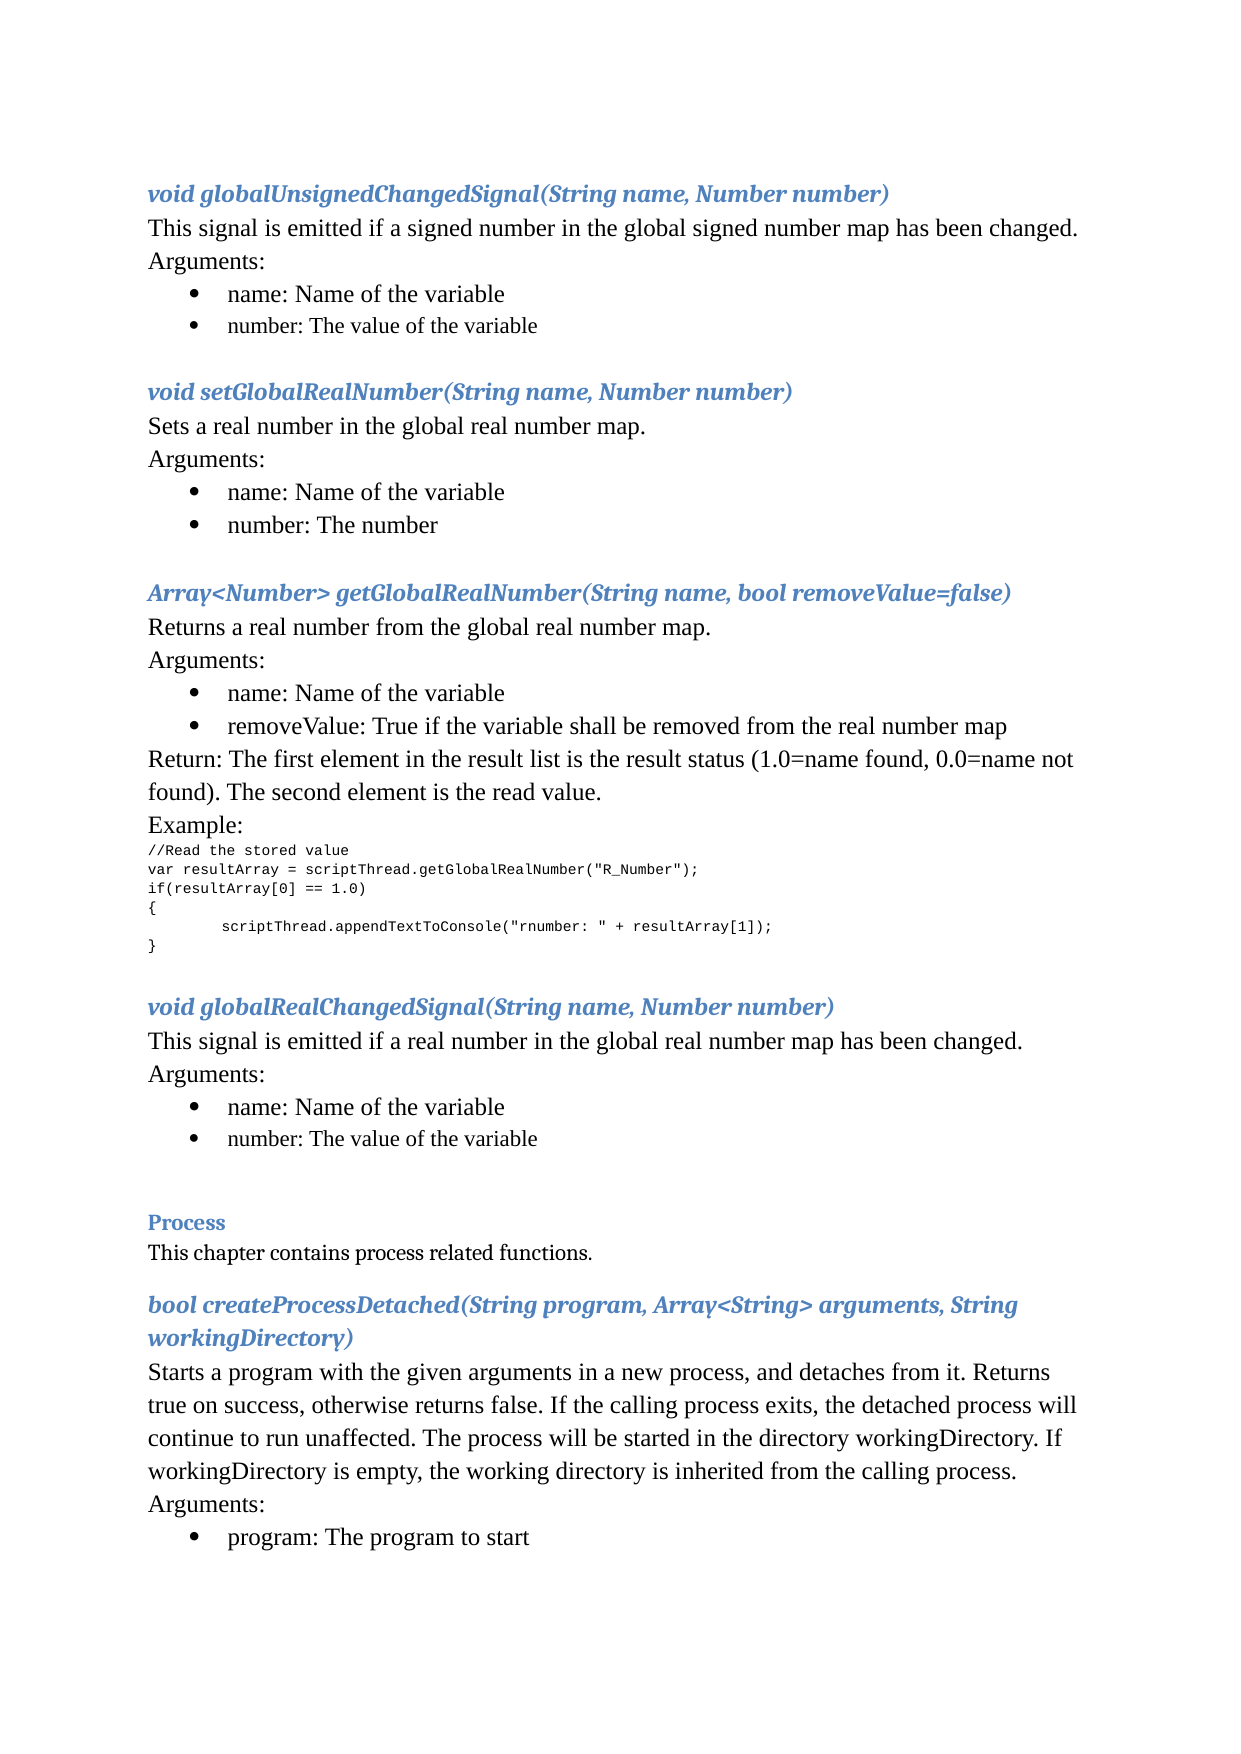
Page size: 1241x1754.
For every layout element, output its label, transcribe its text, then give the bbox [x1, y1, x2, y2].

text Starts a program with the given arguments in a new process, and detaches from it. Returns true on success, otherwise returns false. If the calling process exits, the detached process will continue to run unaffected. The process will be started in the directory workingDirectory. If workingDirectory is empty, the working directory is inherited from the calling process. [148, 1357, 1093, 1484]
list removeValue: True if the variable shall be removed from the real number map [190, 711, 1093, 740]
list scriptThread.appendTextToConsole("rnumber: " + resultArray[1]); [148, 919, 1093, 936]
list program: The program to start [190, 1522, 1093, 1551]
list name: Name of the variable [190, 279, 1093, 308]
list Example: [148, 811, 1093, 839]
subtitle void globalRealChangedSignal(String name, Number number) [148, 993, 1093, 1022]
list name: Name of the variable [190, 678, 1093, 707]
list { [148, 900, 1093, 917]
text This signal is emitted if a signed number in the global signed number map has been changed. [148, 213, 1093, 242]
subtitle Array<Number> getGlobalRealNumber(String name, bool removeValue=false) [148, 579, 1093, 608]
subtitle Process [148, 1209, 1093, 1236]
text Sets a real number in the global real number map. [148, 411, 1093, 440]
list name: Name of the variable [190, 477, 1093, 506]
text Arguments: [148, 444, 1093, 473]
text This signal is emitted if a real number in the global real number map has been changed. [148, 1026, 1093, 1055]
list name: Name of the variable [190, 1092, 1093, 1121]
text Returns a real number from the global real number map. [148, 612, 1093, 641]
subtitle void globalUnsignedChangedSignal(String name, Number number) [148, 180, 1093, 209]
list //Read the stored value [148, 843, 1093, 860]
list number: The value of the variable [190, 312, 1093, 338]
list } [148, 938, 1093, 955]
list number: The number [190, 510, 1093, 539]
subtitle bool createProcessDetached(String program, Array<String> arguments, String workingDirectory) [148, 1291, 1093, 1352]
list if(resultArray[0] == 1.0) [148, 881, 1093, 898]
subtitle void setGlobalRealNumber(String name, Number number) [148, 378, 1093, 407]
list number: The value of the variable [190, 1125, 1093, 1152]
list var resultArray = scriptThread.getGlobalRealNumber("R_Number"); [148, 862, 1093, 879]
text Arguments: [148, 246, 1093, 275]
text Arguments: [148, 645, 1093, 674]
text Arguments: [148, 1059, 1093, 1088]
list Return: The first element in the result list is the result status (1.0=name found, 0.0=name not found). The second element is the read value. [148, 744, 1093, 806]
text Arguments: [148, 1489, 1093, 1517]
text This chapter contains process related functions. [148, 1239, 1093, 1266]
